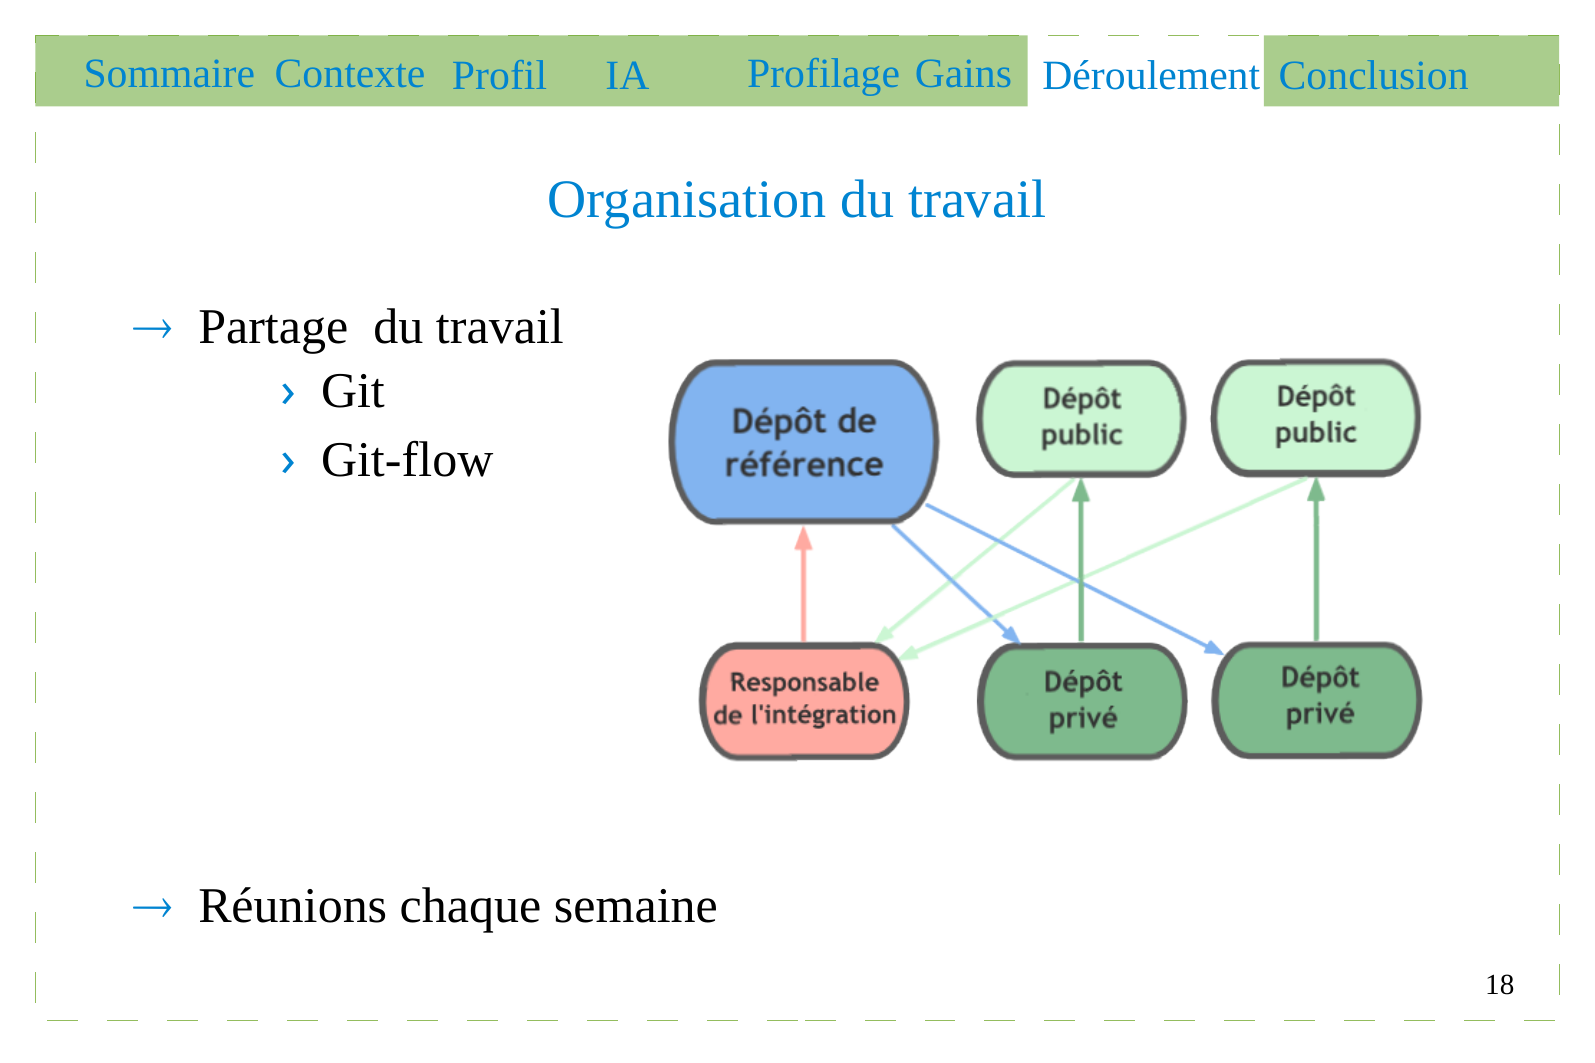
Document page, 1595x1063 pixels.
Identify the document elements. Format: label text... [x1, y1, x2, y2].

text_box IA [590, 45, 804, 107]
text_box ® Partage du travail › Git › Git-flow ® Réunions chaque semaine [118, 291, 1418, 1063]
text_box [35, 35, 1028, 107]
text_box Contexte [284, 42, 449, 105]
text_box Conclusion [1276, 45, 1501, 107]
text_box Gains [934, 42, 1040, 105]
picture [555, 342, 1465, 785]
text_box Déroulement [1027, 45, 1276, 107]
text_box Organisation du travail [35, 161, 1560, 237]
text_box [1263, 35, 1560, 107]
text_box Profil [437, 45, 567, 107]
text_box Sommaire [68, 42, 284, 105]
text_box Profilage [732, 42, 934, 105]
